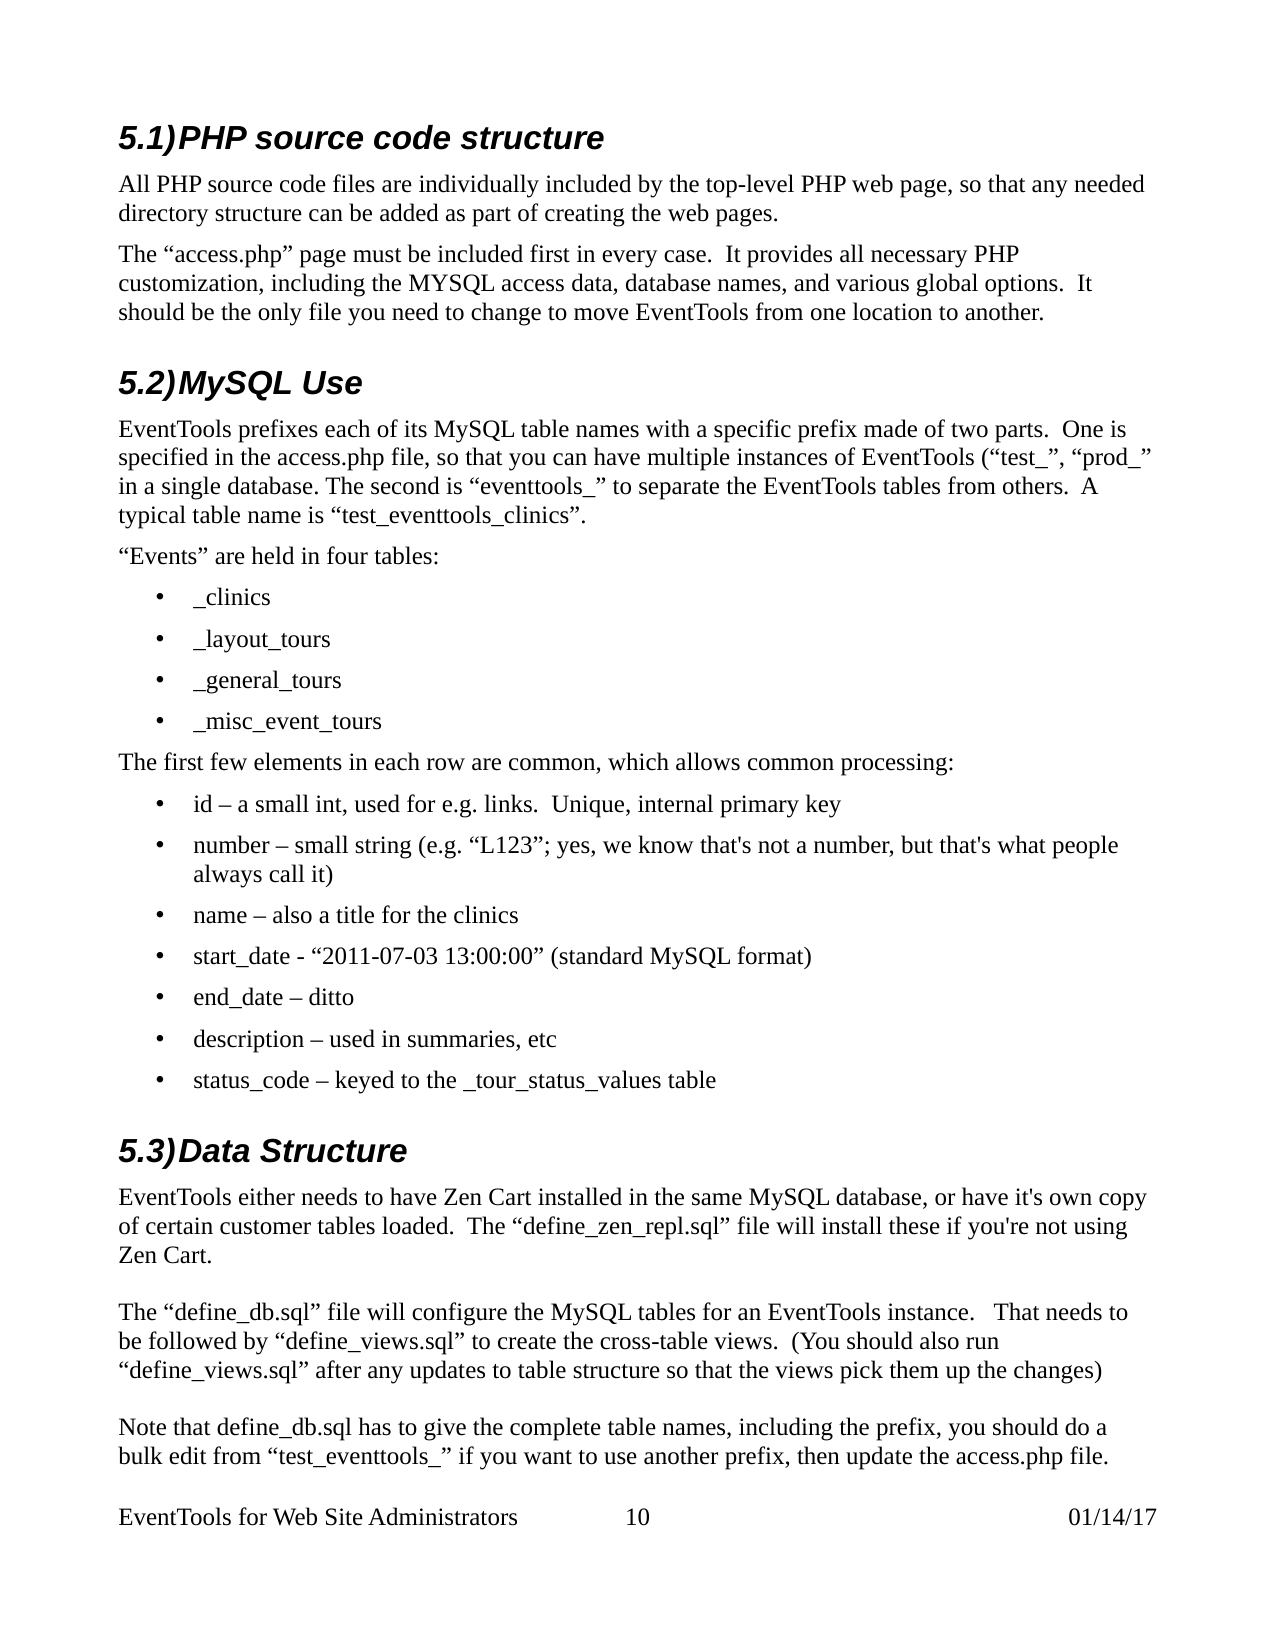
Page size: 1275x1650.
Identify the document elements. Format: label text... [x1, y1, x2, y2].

text The first few elements in each row are common, which allows common processing: [118, 747, 1157, 776]
list id – a small int, used for e.g. links. Unique, internal primary key [156, 789, 1157, 817]
text EventTools either needs to have Zen Cart installed in the same MySQL database, or have it's own copy of certain customer tables loaded. The “define_zen_repl.sql” file will install these if you're not using Zen Cart. [118, 1182, 1157, 1268]
list name – also a title for the clinics [156, 900, 1157, 929]
list description – used in summaries, etc [156, 1024, 1157, 1052]
list number – small string (e.g. “L123”; yes, we know that's not a number, but that's what people always call it) [156, 830, 1157, 887]
text EventTools prefixes each of its MySQL table names with a specific prefix made of two parts. One is specified in the access.php file, so that you can have multiple instances of EventTools (“test_”, “prod_” in a single database. The second is “eventtools_” to separate the EventTools tables from others. A typical table name is “test_eventtools_clinics”. [118, 414, 1157, 529]
text All PHP source code files are individually included by the top-level PHP web page, so that any needed directory structure can be added as part of creating the web pages. [118, 169, 1157, 227]
text The “define_db.sql” file will configure the MySQL tables for an EventTools instance. That needs to be followed by “define_views.sql” to create the cross-table views. (You should also run “define_views.sql” after any updates to table structure so that the views pick them up the changes) [118, 1297, 1157, 1383]
list _clinics [156, 582, 1157, 611]
list _general_tours [156, 665, 1157, 694]
list _layout_tours [156, 624, 1157, 652]
subtitle Data Structure [118, 1131, 1157, 1170]
subtitle PHP source code structure [118, 118, 1157, 157]
list status_code – keyed to the _tour_status_values table [156, 1065, 1157, 1094]
subtitle MySQL Use [118, 363, 1157, 401]
list start_date - “2011-07-03 13:00:00” (standard MySQL format) [156, 941, 1157, 970]
list _misc_event_tours [156, 706, 1157, 735]
text The “access.php” page must be included first in every case. It provides all necessary PHP customization, including the MYSQL access data, database names, and various global options. It should be the only file you need to change to move EventTools from one location to another. [118, 239, 1157, 325]
text Note that define_db.sql has to give the complete table names, including the prefix, you should do a bulk edit from “test_eventtools_” if you want to use another prefix, then update the access.php file. [118, 1412, 1157, 1470]
text “Events” are held in four tables: [118, 541, 1157, 570]
list end_date – ditto [156, 982, 1157, 1011]
